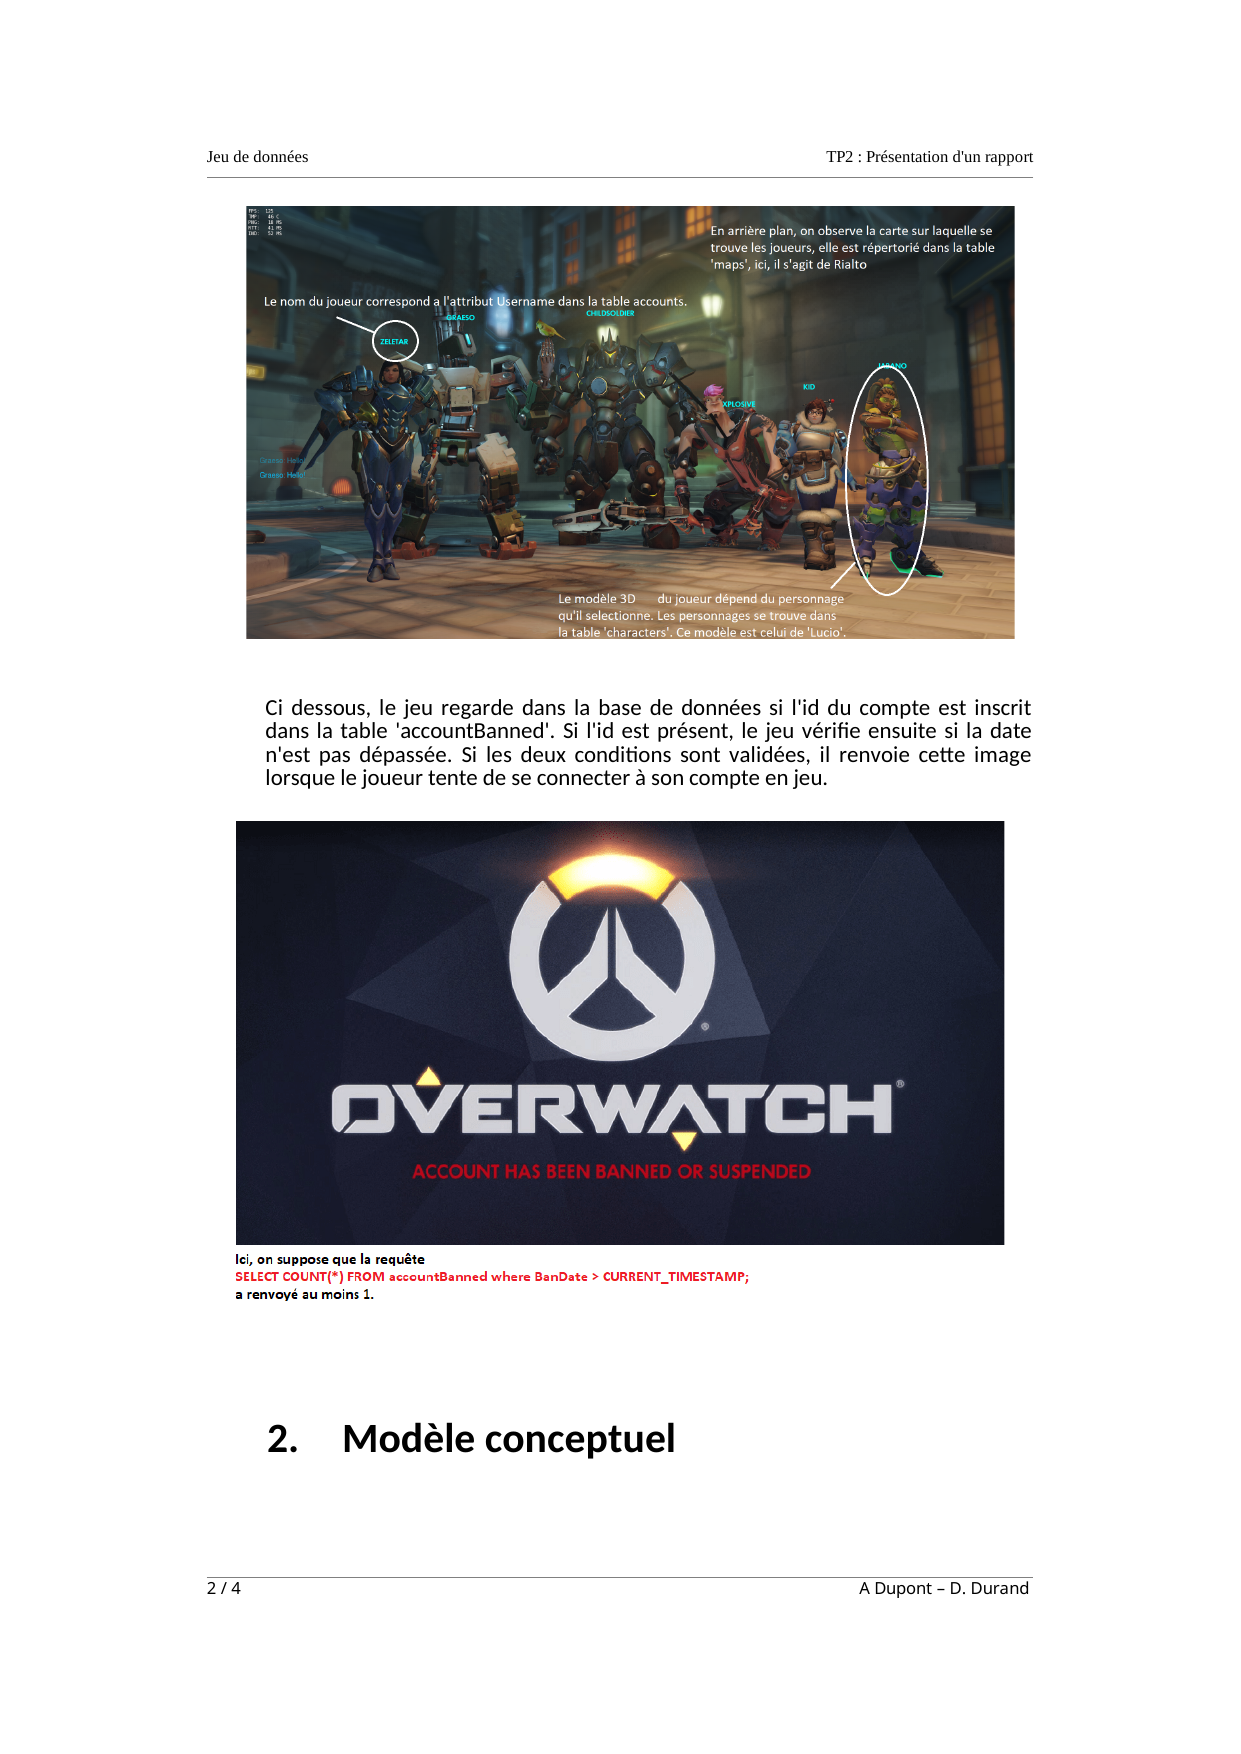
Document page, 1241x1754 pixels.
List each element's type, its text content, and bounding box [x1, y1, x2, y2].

text Ci dessous, le jeu regarde dans la base de données si l'id du compte est inscrit dans la table 'accountBanned'. Si l'id est présent, le jeu vérifie ensuite si la date n'est pas dépassée. Si les deux conditions sont validées, il renvoie cette image lorsque le joueur tente de se connecter à son compte en jeu. [265, 698, 1033, 792]
picture [236, 821, 1005, 1312]
picture [246, 206, 1015, 639]
subtitle Modèle conceptuel [265, 1421, 1033, 1462]
